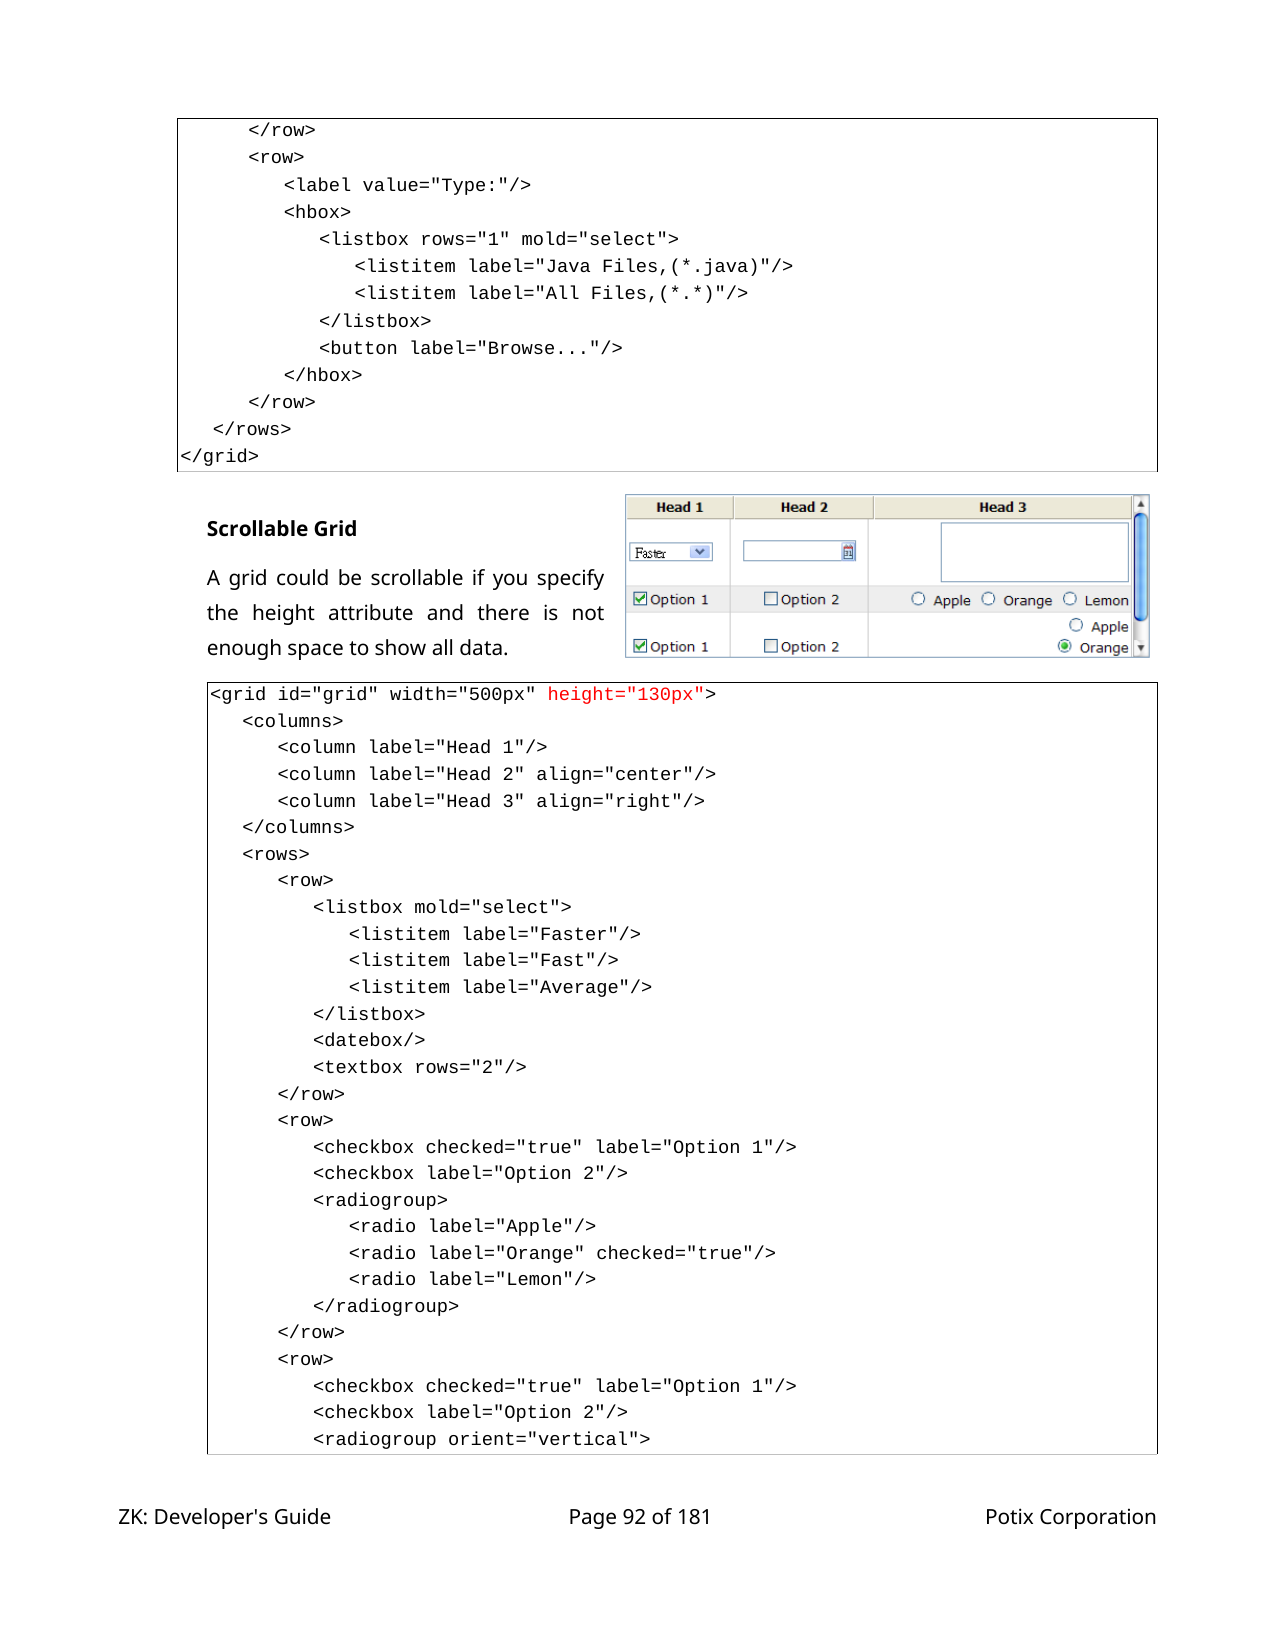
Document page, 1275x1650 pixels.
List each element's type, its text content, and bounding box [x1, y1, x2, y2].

text <button label="Browse..."/> [178, 336, 1157, 360]
text </listbox> <datebox/> <textbox rows="2"/> </row> <row> <checkbox checked="true" label="Option 1"/> <checkbox label="Option 2"/> <radiogroup> <radio label="Apple"/> <radio label="Orange" checked="true"/> <radio label="Lemon"/> </radiogroup> </row> <row> <checkbox checked="true" label="Option 1"/> <checkbox label="Option 2"/> <radiogroup orient="vertical"> [208, 1002, 1157, 1454]
text <listitem label="Java Files,(*.java)"/> [178, 254, 1157, 278]
text <grid id="grid" width="500px" height="130px"> <columns> <column label="Head 1"/> <column label="Head 2" align="center"/> <column label="Head 3" align="right"/> </columns> <rows> <row> <listbox mold="select"> <listitem label="Faster"/> <listitem label="Fast"/> <listitem label="Average"/> [208, 683, 1157, 999]
text <hbox> [178, 200, 1157, 224]
text <listitem label="All Files,(*.*)"/> [178, 281, 1157, 306]
picture [622, 492, 1154, 661]
text </grid> [178, 444, 1157, 471]
subtitle Scrollable Grid [207, 514, 622, 542]
text </rows> [178, 417, 1157, 441]
text <row> [178, 145, 1157, 169]
text </row> [178, 119, 1157, 142]
text </row> [178, 390, 1157, 414]
text <label value="Type:"/> [178, 172, 1157, 197]
text A grid could be scrollable if you specify the height attribute and there is not enough space to show all data. [207, 563, 1157, 662]
text <listbox rows="1" mold="select"> [178, 227, 1157, 251]
text </hbox> [178, 363, 1157, 387]
text </listbox> [178, 308, 1157, 333]
